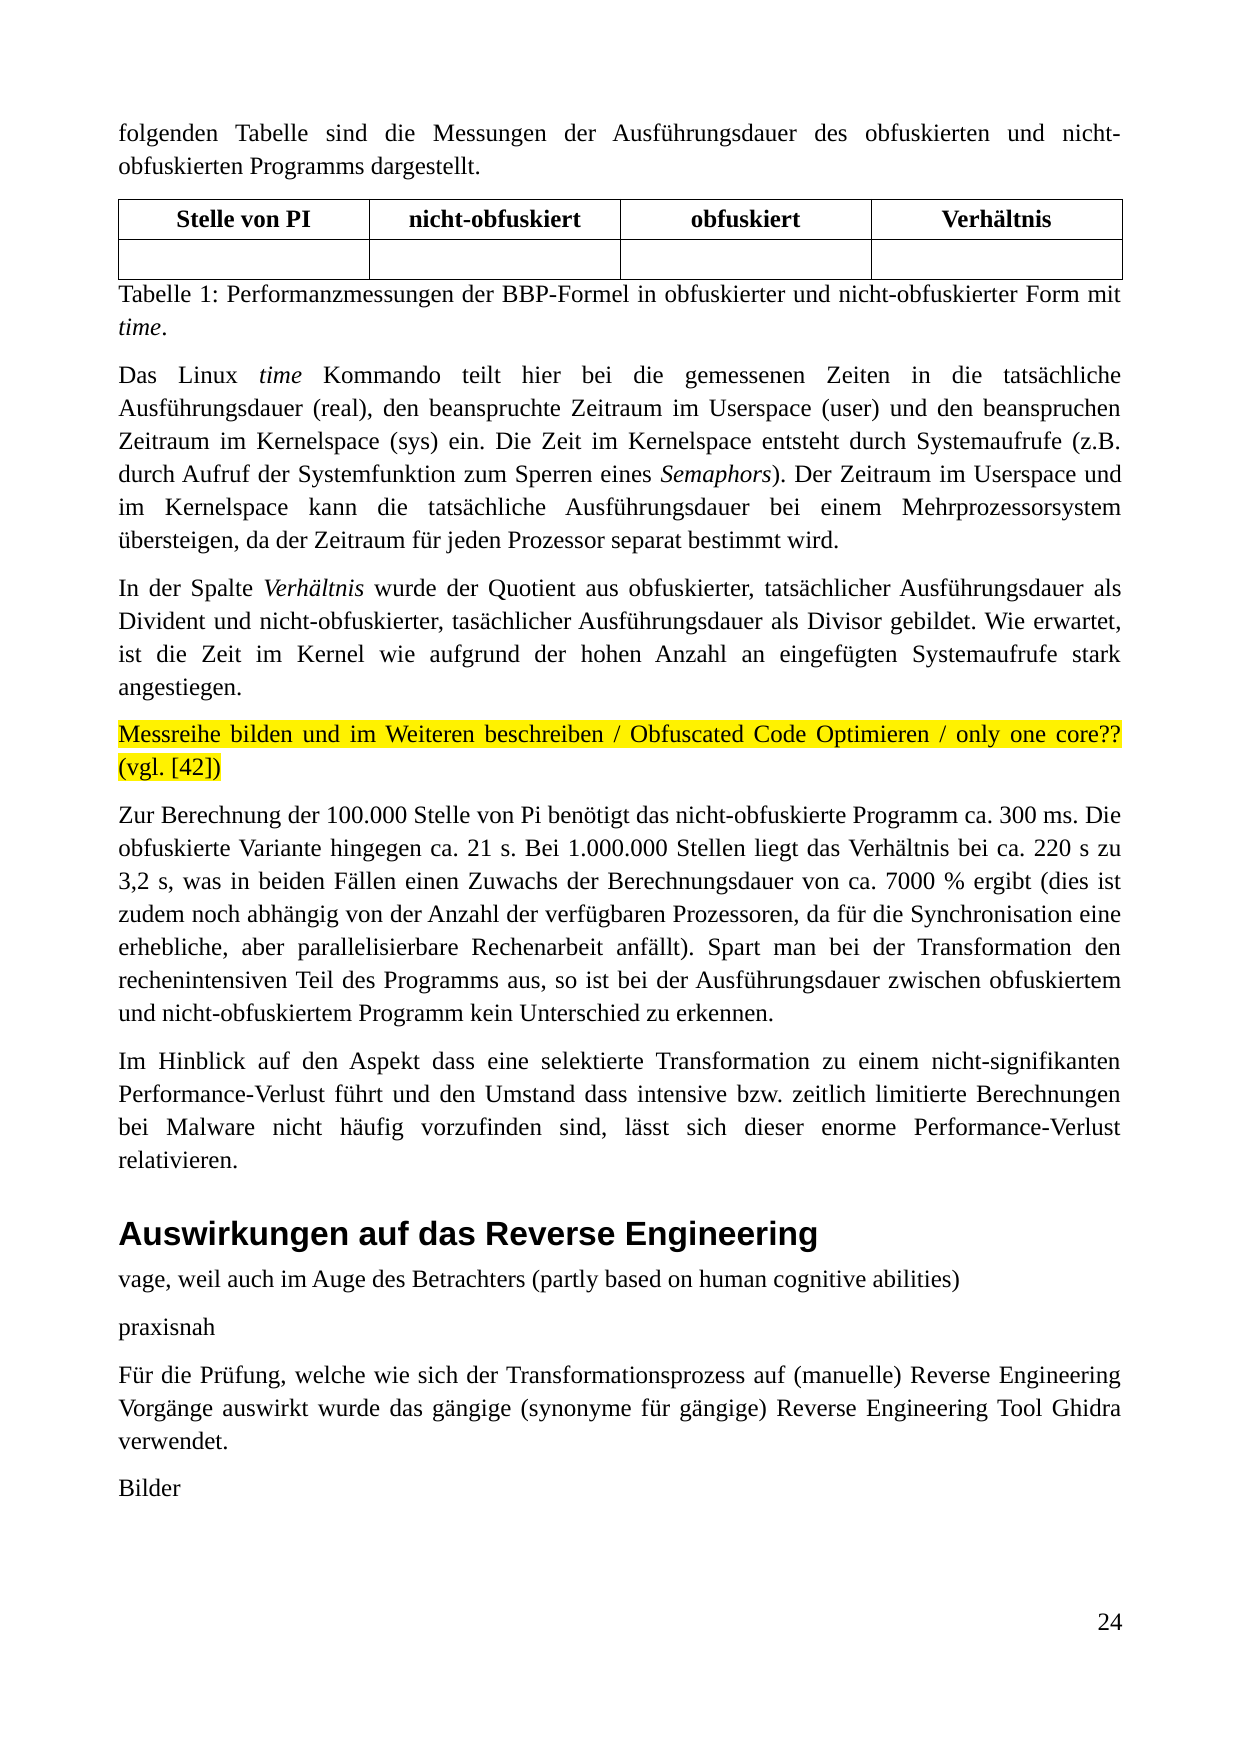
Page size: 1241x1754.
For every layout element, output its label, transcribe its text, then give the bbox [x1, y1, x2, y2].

table_header obfuskiert [621, 200, 871, 239]
text vage, weil auch im Auge des Betrachters (partly based on human cognitive abilities) [118, 1264, 1122, 1293]
table_header Verhältnis [872, 200, 1122, 239]
subtitle Auswirkungen auf das Reverse Engineering [118, 1213, 1122, 1252]
text Im Hinblick auf den Aspekt dass eine selektierte Transformation zu einem nicht-signifikanten Performance-Verlust führt und den Umstand dass intensive bzw. zeitlich limitierte Berechnungen bei Malware nicht häufig vorzufinden sind, lässt sich dieser enorme Performance-Verlust relativieren. [118, 1046, 1122, 1174]
text Zur Berechnung der 100.000 Stelle von Pi benötigt das nicht-obfuskierte Programm ca. 300 ms. Die obfuskierte Variante hingegen ca. 21 s. Bei 1.000.000 Stellen liegt das Verhältnis bei ca. 220 s zu 3,2 s, was in beiden Fällen einen Zuwachs der Berechnungsdauer von ca. 7000 % ergibt (dies ist zudem noch abhängig von der Anzahl der verfügbaren Prozessoren, da für die Synchronisation eine erhebliche, aber parallelisierbare Rechenarbeit anfällt). Spart man bei der Transformation den rechenintensiven Teil des Programms aus, so ist bei der Ausführungsdauer zwischen obfuskiertem und nicht-obfuskiertem Programm kein Unterschied zu erkennen. [118, 800, 1122, 1027]
table_header nicht-obfuskiert [370, 200, 620, 239]
text In der Spalte Verhältnis wurde der Quotient aus obfuskierter, tatsächlicher Ausführungsdauer als Divident und nicht-obfuskierter, tasächlicher Ausführungsdauer als Divisor gebildet. Wie erwartet, ist die Zeit im Kernel wie aufgrund der hohen Anzahl an eingefügten Systemaufrufe stark angestiegen. [118, 573, 1122, 701]
text Bilder [118, 1473, 1122, 1502]
text Für die Prüfung, welche wie sich der Transformationsprozess auf (manuelle) Reverse Engineering Vorgänge auswirkt wurde das gängige (synonyme für gängige) Reverse Engineering Tool Ghidra verwendet. [118, 1360, 1122, 1454]
table_cell [119, 240, 369, 279]
table_cell [872, 240, 1122, 279]
table_header Stelle von PI [119, 200, 369, 239]
table_cell [370, 240, 620, 279]
text Das Linux time Kommando teilt hier bei die gemessenen Zeiten in die tatsächliche Ausführungsdauer (real), den beanspruchte Zeitraum im Userspace (user) und den beanspruchen Zeitraum im Kernelspace (sys) ein. Die Zeit im Kernelspace entsteht durch Systemaufrufe (z.B. durch Aufruf der Systemfunktion zum Sperren eines Semaphors). Der Zeitraum im Userspace und im Kernelspace kann die tatsächliche Ausführungsdauer bei einem Mehrprozessorsystem übersteigen, da der Zeitraum für jeden Prozessor separat bestimmt wird. [118, 360, 1122, 554]
text Tabelle 1: Performanzmessungen der BBP-Formel in obfuskierter und nicht-obfuskierter Form mit time. [118, 280, 1122, 341]
text folgenden Tabelle sind die Messungen der Ausführungsdauer des obfuskierten und nicht-obfuskierten Programms dargestellt. [118, 118, 1122, 180]
text praxisnah [118, 1312, 1122, 1341]
table_cell [621, 240, 871, 279]
text Messreihe bilden und im Weiteren beschreiben / Obfuscated Code Optimieren / only one core?? (vgl. [42]) [118, 719, 1122, 781]
